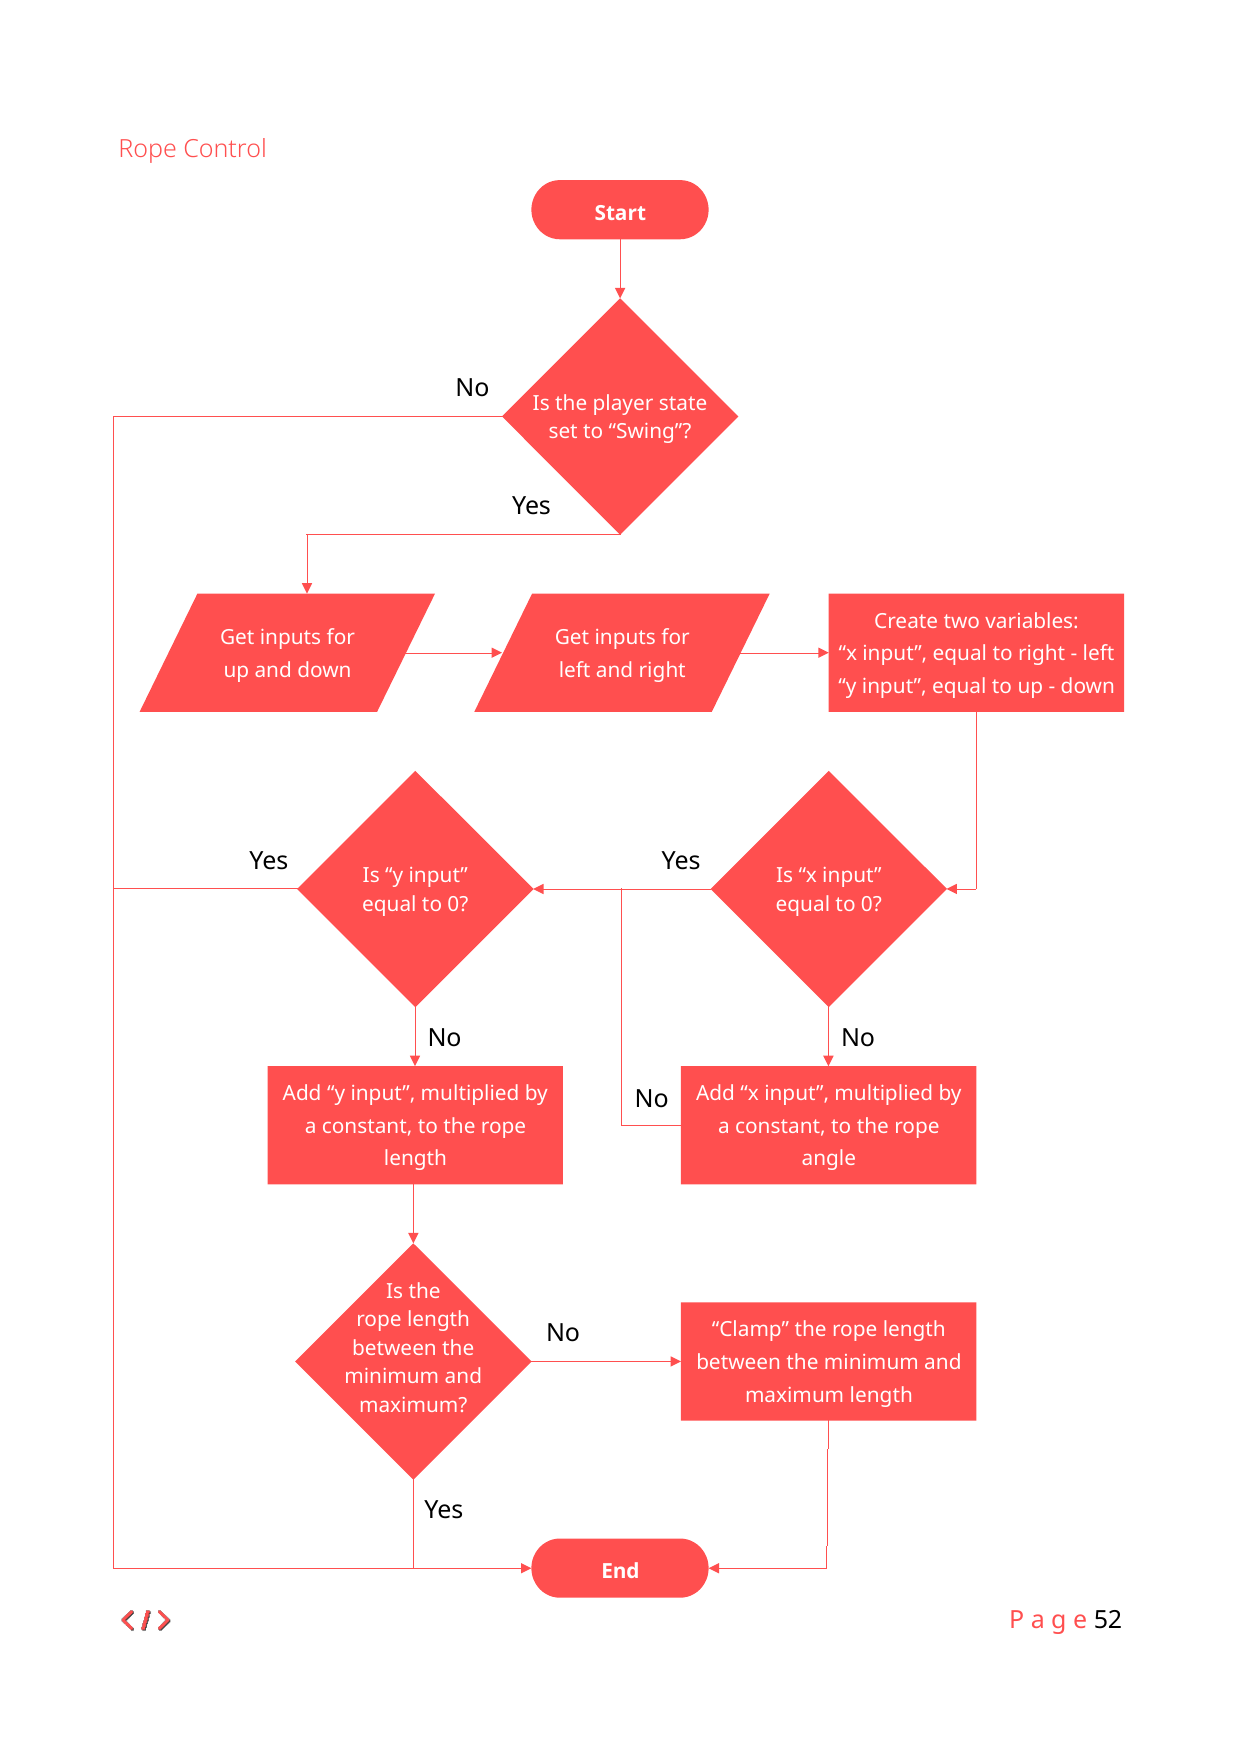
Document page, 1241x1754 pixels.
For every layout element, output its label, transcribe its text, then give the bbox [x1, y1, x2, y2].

text Get inputs for left and right [541, 622, 703, 683]
text Start [549, 198, 691, 222]
text Get inputs for up and down [206, 622, 368, 683]
text “Clamp” the rope length between the minimum and maximum length [690, 1314, 967, 1408]
text Add “y input”, multiplied by a constant, to the rope length [276, 1078, 554, 1172]
picture [116, 1591, 175, 1649]
text End [549, 1556, 691, 1580]
text Create two variables: “x input”, equal to right - left “y input”, equal to up - down [838, 606, 1115, 699]
text Add “x input”, multiplied by a constant, to the rope angle [690, 1078, 967, 1172]
subtitle Rope Control [118, 131, 1122, 165]
